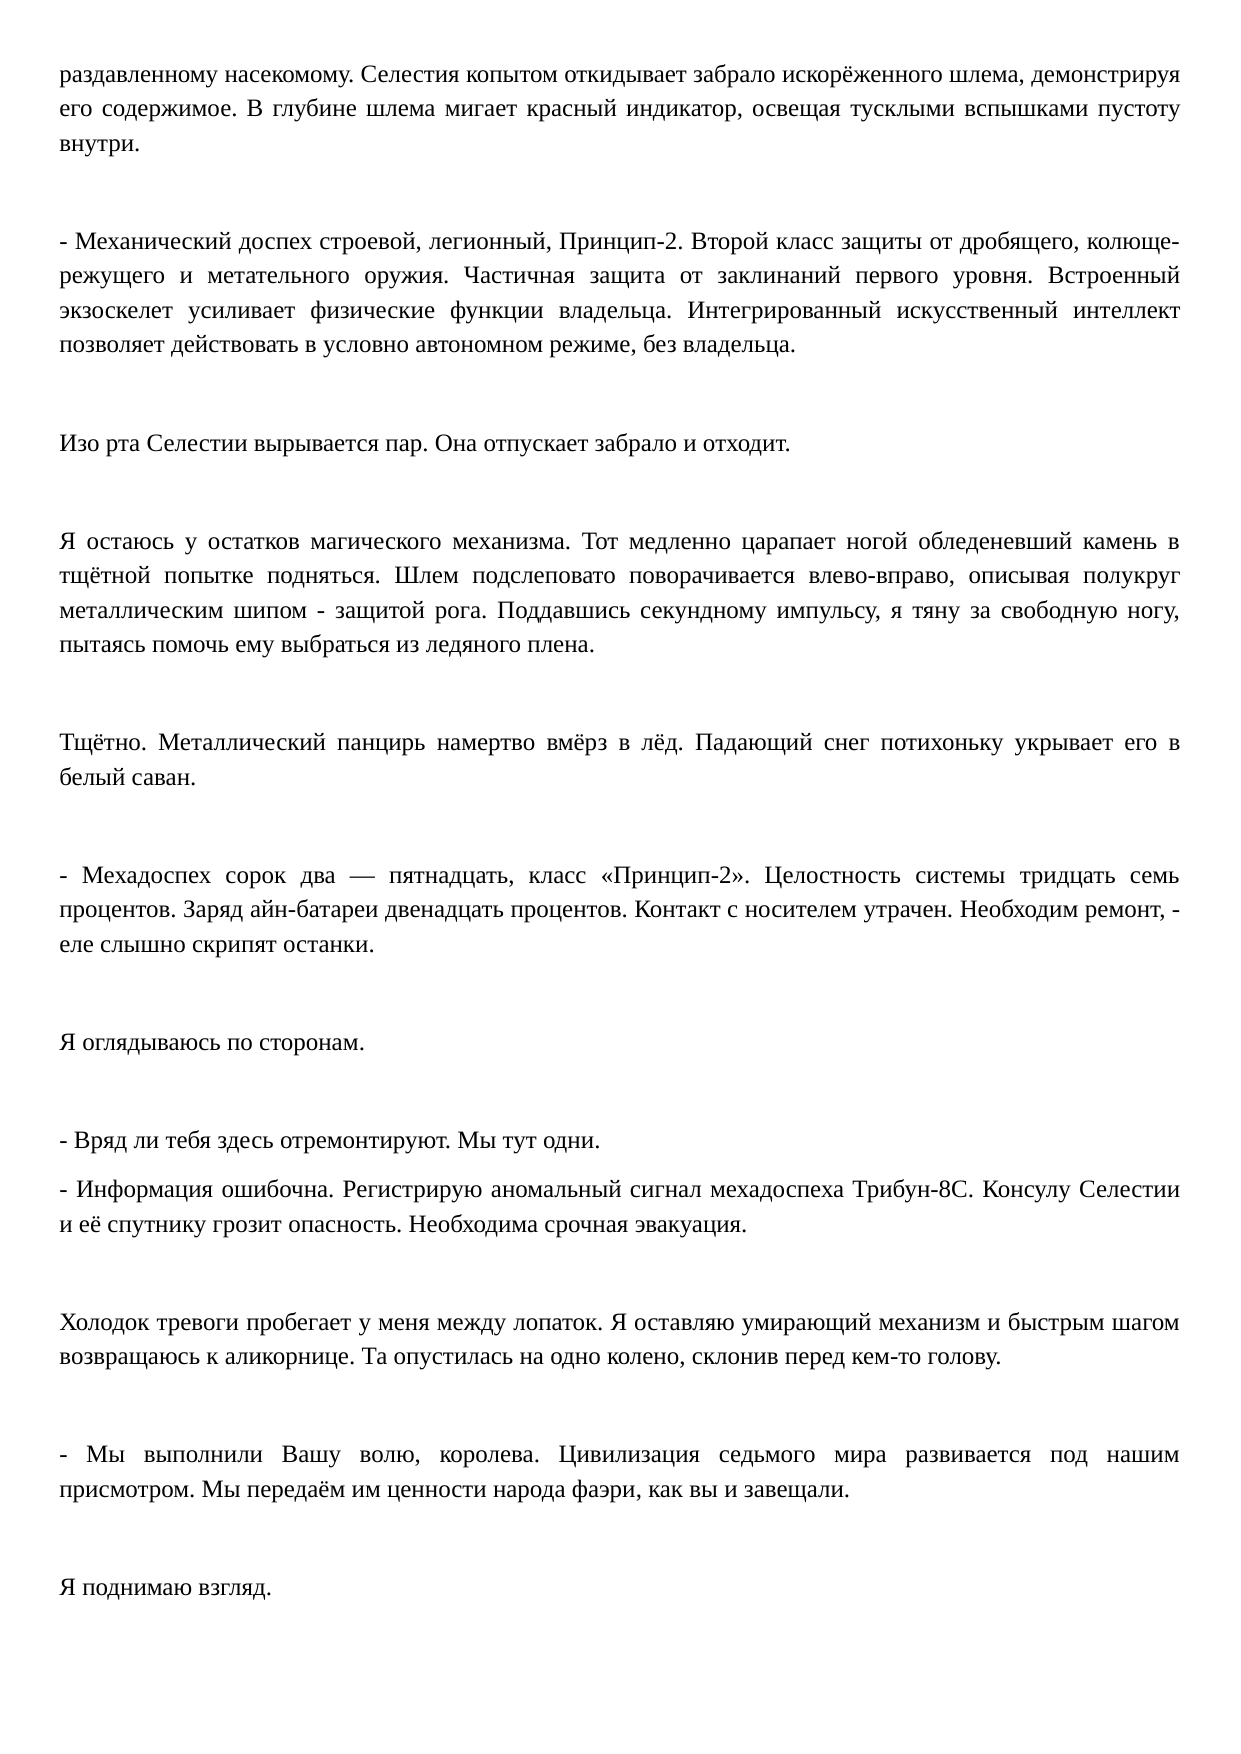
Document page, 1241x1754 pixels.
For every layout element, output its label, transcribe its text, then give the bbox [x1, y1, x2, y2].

text - Вряд ли тебя здесь отремонтируют. Мы тут одни. [59, 1125, 1181, 1154]
text раздавленному насекомому. Селестия копытом откидывает забрало искорёженного шлема, демонстрируя его содержимое. В глубине шлема мигает красный индикатор, освещая тусклыми вспышками пустоту внутри. [59, 59, 1181, 157]
text Я оглядываюсь по сторонам. [59, 1027, 1181, 1056]
text - Мехадоспех сорок два — пятнадцать, класс «Принцип-2». Целостность системы тридцать семь процентов. Заряд айн-батареи двенадцать процентов. Контакт с носителем утрачен. Необходим ремонт, - еле слышно скрипят останки. [59, 860, 1181, 958]
text Я остаюсь у остатков магического механизма. Тот медленно царапает ногой обледеневший камень в тщётной попытке подняться. Шлем подслеповато поворачивается влево-вправо, описывая полукруг металлическим шипом - защитой рога. Поддавшись секундному импульсу, я тяну за свободную ногу, пытаясь помочь ему выбраться из ледяного плена. [59, 526, 1181, 658]
text Я поднимаю взгляд. [59, 1572, 1181, 1601]
text Изо рта Селестии вырывается пар. Она отпускает забрало и отходит. [59, 428, 1181, 456]
text - Мы выполнили Вашу волю, королева. Цивилизация седьмого мира развивается под нашим присмотром. Мы передаём им ценности народа фаэри, как вы и завещали. [59, 1439, 1181, 1503]
text Холодок тревоги пробегает у меня между лопаток. Я оставляю умирающий механизм и быстрым шагом возвращаюсь к аликорнице. Та опустилась на одно колено, склонив перед кем-то голову. [59, 1307, 1181, 1370]
text - Информация ошибочна. Регистрирую аномальный сигнал мехадоспеха Трибун-8С. Консулу Селестии и её спутнику грозит опасность. Необходима срочная эвакуация. [59, 1174, 1181, 1237]
text Тщётно. Металлический панцирь намертво вмёрз в лёд. Падающий снег потихоньку укрывает его в белый саван. [59, 727, 1181, 791]
text - Механический доспех строевой, легионный, Принцип-2. Второй класс защиты от дробящего, колюще-режущего и метательного оружия. Частичная защита от заклинаний первого уровня. Встроенный экзоскелет усиливает физические функции владельца. Интегрированный искусственный интеллект позволяет действовать в условно автономном режиме, без владельца. [59, 226, 1181, 358]
